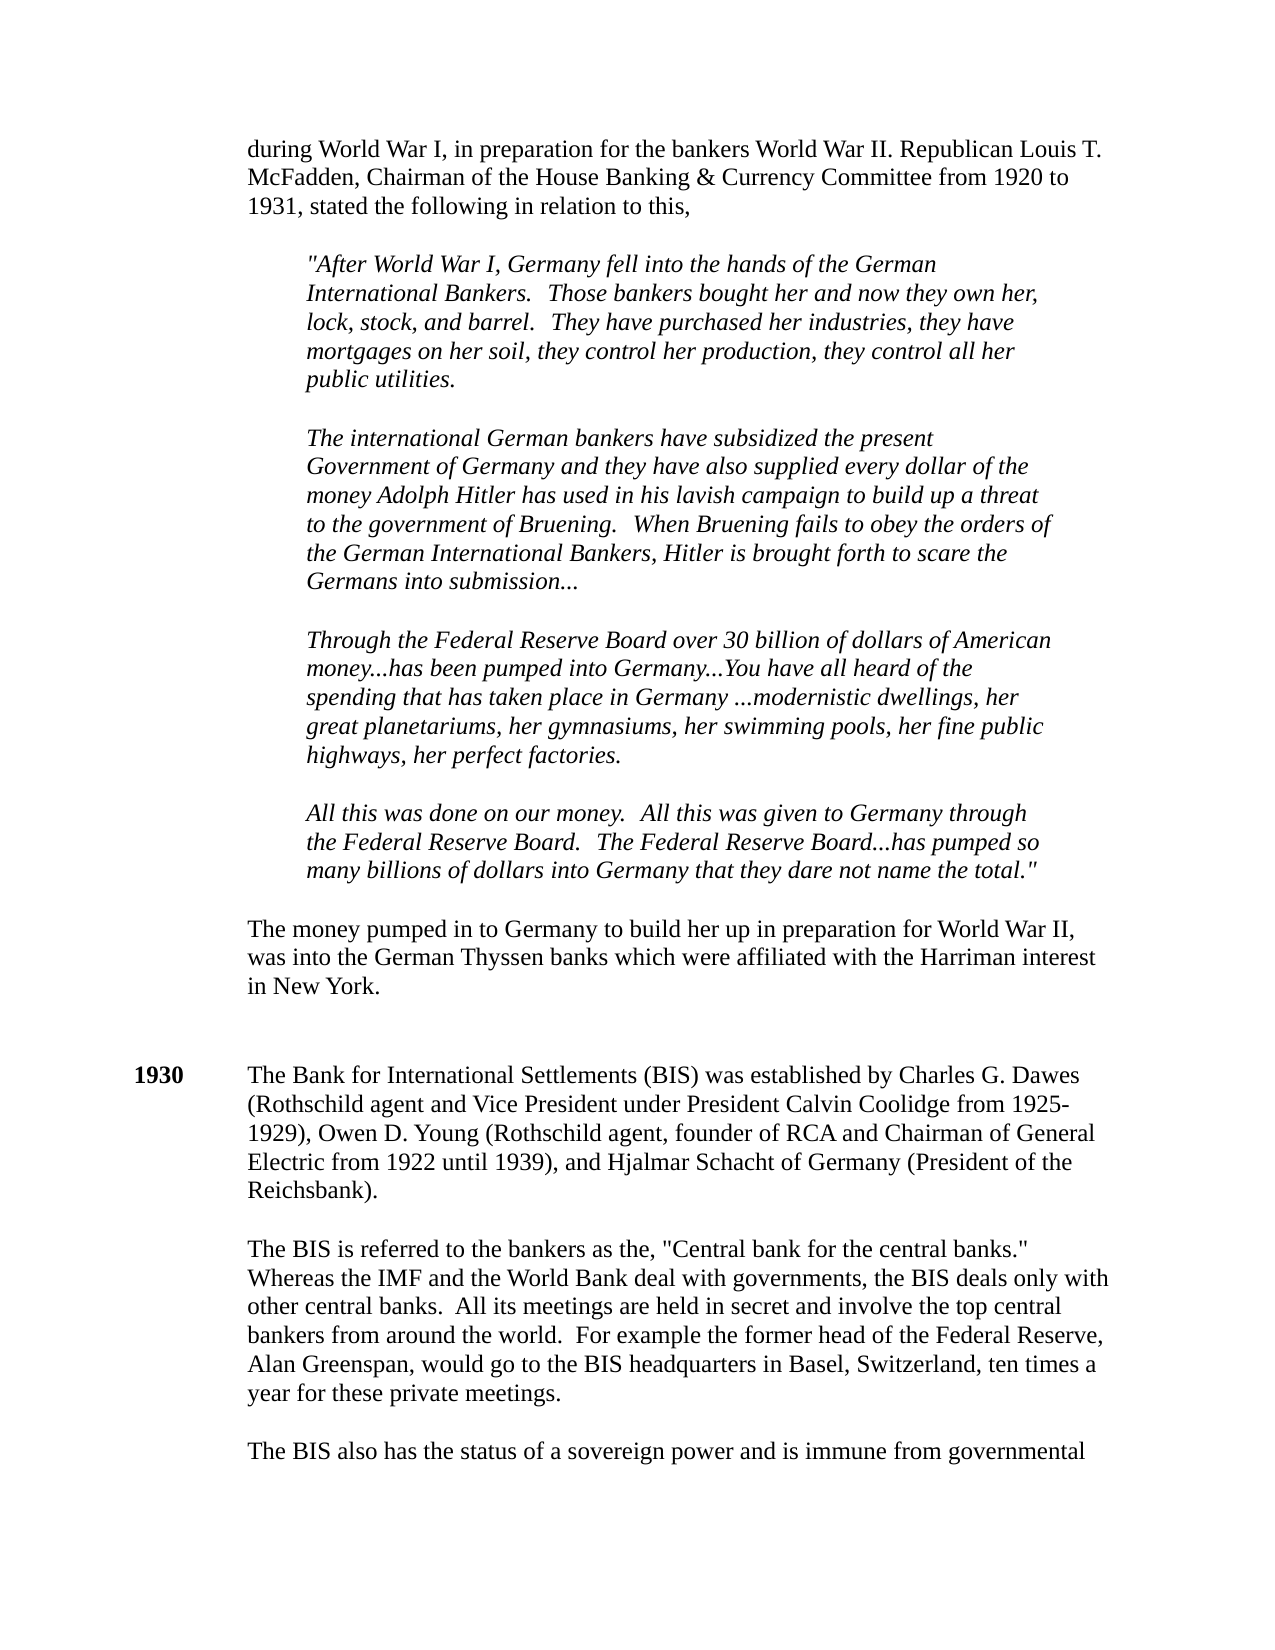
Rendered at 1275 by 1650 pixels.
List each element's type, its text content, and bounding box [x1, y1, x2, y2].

table_cell The Bank for International Settlements (BIS) was established by Charles G. Dawes (Rothschild agent and Vice President under President Calvin Coolidge from 1925-1929), Owen D. Young (Rothschild agent, founder of RCA and Chairman of General Electric from 1922 until 1939), and Hjalmar Schacht of Germany (President of the Reichsbank). The BIS is referred to the bankers as the, "Central bank for the central banks." Whereas the IMF and the World Bank deal with governments, the BIS deals only with other central banks. All its meetings are held in secret and involve the top central bankers from around the world. For example the former head of the Federal Reserve, Alan Greenspan, would go to the BIS headquarters in Basel, Switzerland, ten times a year for these private meetings. The BIS also has the status of a sovereign power and is immune from governmental [231, 1045, 1134, 1480]
table_cell 1930 [118, 1045, 231, 1480]
table_cell [118, 118, 231, 1045]
table_cell during World War I, in preparation for the bankers World War II. Republican Louis T. McFadden, Chairman of the House Banking & Currency Committee from 1920 to 1931, stated the following in relation to this, "After World War I, Germany fell into the hands of the German International Bankers. Those bankers bought her and now they own her, lock, stock, and barrel. They have purchased her industries, they have mortgages on her soil, they control her production, they control all her public utilities. The international German bankers have subsidized the present Government of Germany and they have also supplied every dollar of the money Adolph Hitler has used in his lavish campaign to build up a threat to the government of Bruening. When Bruening fails to obey the orders of the German International Bankers, Hitler is brought forth to scare the Germans into submission... Through the Federal Reserve Board over 30 billion of dollars of American money...has been pumped into Germany...You have all heard of the spending that has taken place in Germany ...modernistic dwellings, her great planetariums, her gymnasiums, her swimming pools, her fine public highways, her perfect factories. All this was done on our money. All this was given to Germany through the Federal Reserve Board. The Federal Reserve Board...has pumped so many billions of dollars into Germany that they dare not name the total." The money pumped in to Germany to build her up in preparation for World War II, was into the German Thyssen banks which were affiliated with the Harriman interest in New York. [231, 118, 1134, 1045]
